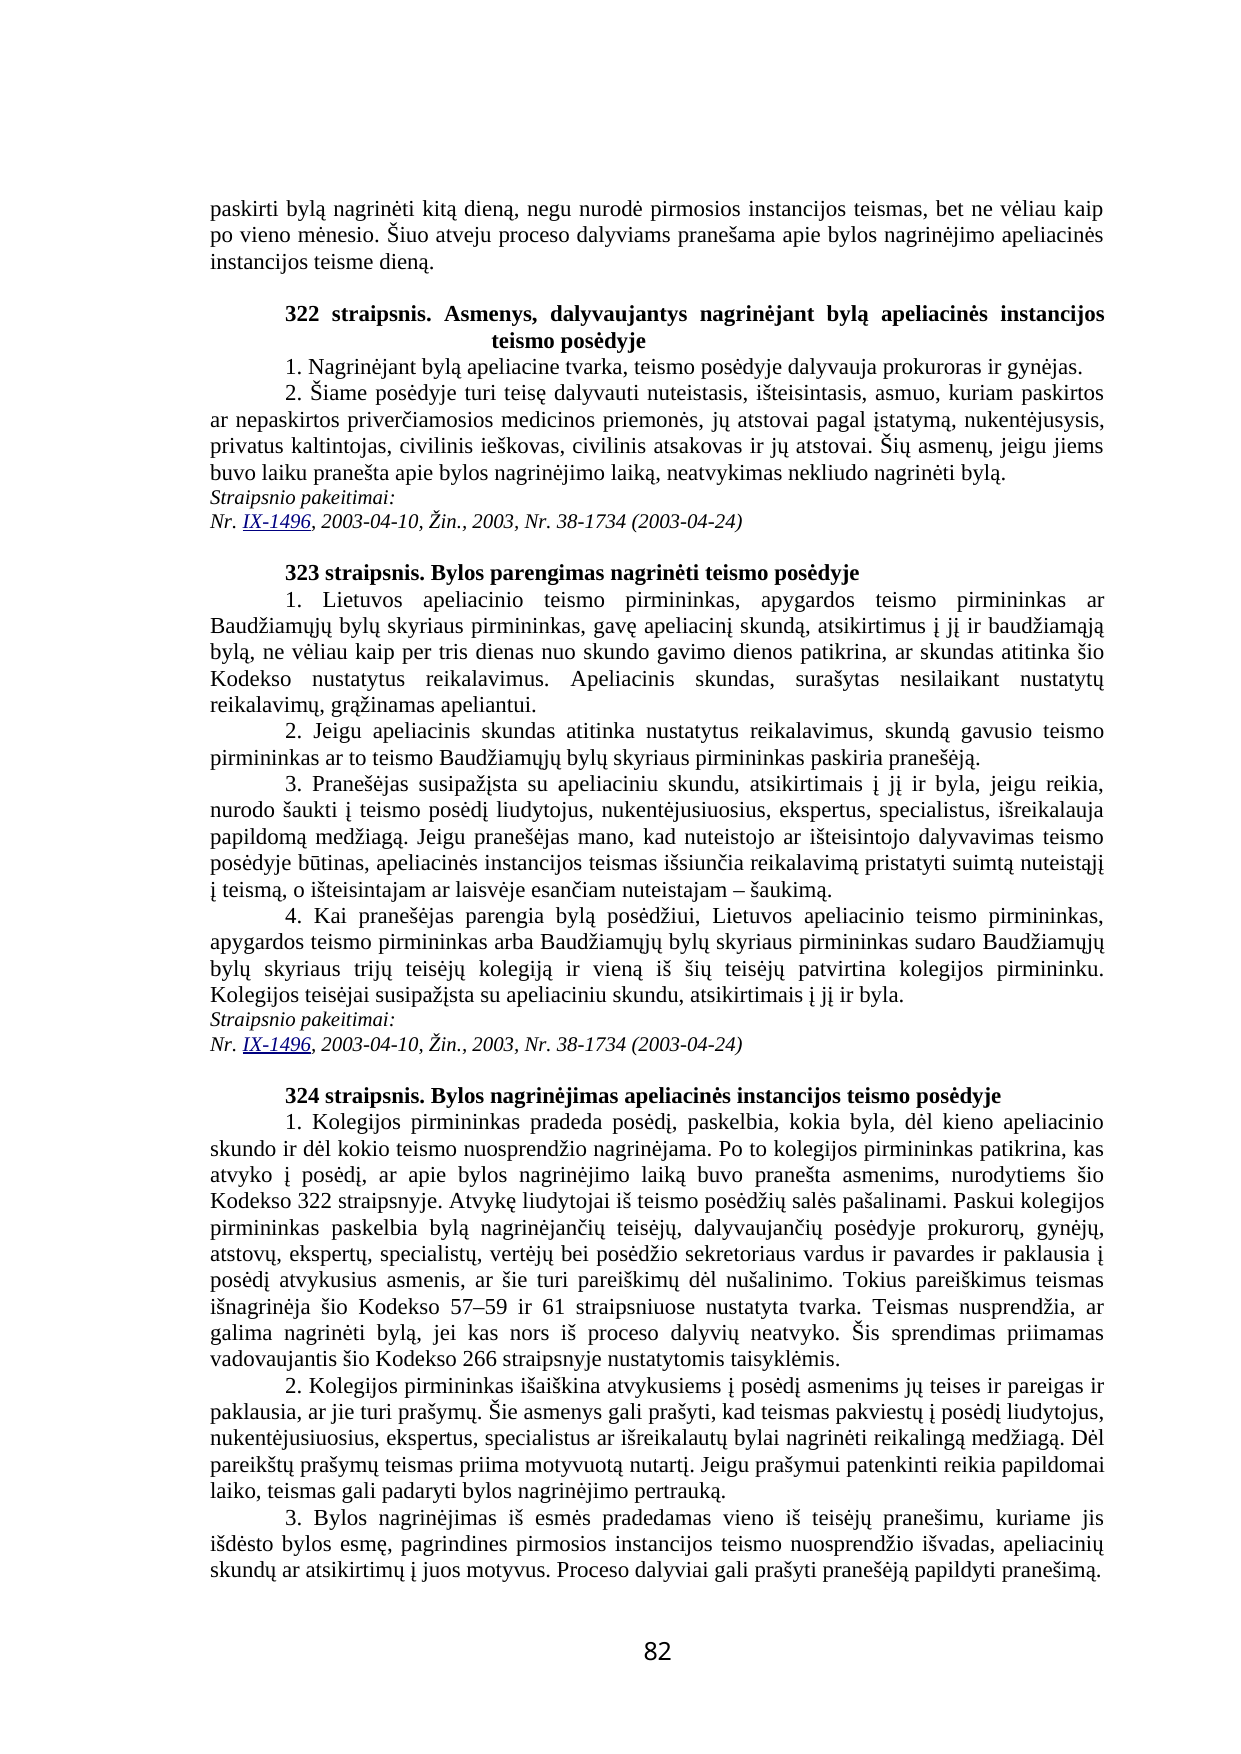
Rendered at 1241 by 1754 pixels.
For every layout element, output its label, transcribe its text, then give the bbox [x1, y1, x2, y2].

text 1. Lietuvos apeliacinio teismo pirmininkas, apygardos teismo pirmininkas ar Baudžiamųjų bylų skyriaus pirmininkas, gavę apeliacinį skundą, atsikirtimus į jį ir baudžiamąją bylą, ne vėliau kaip per tris dienas nuo skundo gavimo dienos patikrina, ar skundas atitinka šio Kodekso nustatytus reikalavimus. Apeliacinis skundas, surašytas nesilaikant nustatytų reikalavimų, grąžinamas apeliantui. [210, 586, 1106, 717]
text 324 straipsnis. Bylos nagrinėjimas apeliacinės instancijos teismo posėdyje [210, 1082, 1106, 1108]
text Straipsnio pakeitimai: [210, 485, 1106, 509]
text Straipsnio pakeitimai: [210, 1007, 1106, 1031]
text 3. Pranešėjas susipažįsta su apeliaciniu skundu, atsikirtimais į jį ir byla, jeigu reikia, nurodo šaukti į teismo posėdį liudytojus, nukentėjusiuosius, ekspertus, specialistus, išreikalauja papildomą medžiagą. Jeigu pranešėjas mano, kad nuteistojo ar išteisintojo dalyvavimas teismo posėdyje būtinas, apeliacinės instancijos teismas išsiunčia reikalavimą pristatyti suimtą nuteistąjį į teismą, o išteisintajam ar laisvėje esančiam nuteistajam – šaukimą. [210, 770, 1106, 902]
text 4. Kai pranešėjas parengia bylą posėdžiui, Lietuvos apeliacinio teismo pirmininkas, apygardos teismo pirmininkas arba Baudžiamųjų bylų skyriaus pirmininkas sudaro Baudžiamųjų bylų skyriaus trijų teisėjų kolegiją ir vieną iš šių teisėjų patvirtina kolegijos pirmininku. Kolegijos teisėjai susipažįsta su apeliaciniu skundu, atsikirtimais į jį ir byla. [210, 902, 1106, 1007]
text 3. Bylos nagrinėjimas iš esmės pradedamas vieno iš teisėjų pranešimu, kuriame jis išdėsto bylos esmę, pagrindines pirmosios instancijos teismo nuosprendžio išvadas, apeliacinių skundų ar atsikirtimų į juos motyvus. Proceso dalyviai gali prašyti pranešėją papildyti pranešimą. [210, 1503, 1106, 1583]
text 322 straipsnis. Asmenys, dalyvaujantys nagrinėjant bylą apeliacinės instancijos teismo posėdyje [285, 300, 1106, 353]
text 2. Šiame posėdyje turi teisę dalyvauti nuteistasis, išteisintasis, asmuo, kuriam paskirtos ar nepaskirtos priverčiamosios medicinos priemonės, jų atstovai pagal įstatymą, nukentėjusysis, privatus kaltintojas, civilinis ieškovas, civilinis atsakovas ir jų atstovai. Šių asmenų, jeigu jiems buvo laiku pranešta apie bylos nagrinėjimo laiką, neatvykimas nekliudo nagrinėti bylą. [210, 379, 1106, 485]
text Nr. IX-1496, 2003-04-10, Žin., 2003, Nr. 38-1734 (2003-04-24) [210, 509, 1106, 533]
text 1. Nagrinėjant bylą apeliacine tvarka, teismo posėdyje dalyvauja prokuroras ir gynėjas. [210, 353, 1106, 379]
text paskirti bylą nagrinėti kitą dieną, negu nurodė pirmosios instancijos teismas, bet ne vėliau kaip po vieno mėnesio. Šiuo atveju proceso dalyviams pranešama apie bylos nagrinėjimo apeliacinės instancijos teisme dieną. [210, 195, 1106, 274]
text Nr. IX-1496, 2003-04-10, Žin., 2003, Nr. 38-1734 (2003-04-24) [210, 1031, 1106, 1056]
text 1. Kolegijos pirmininkas pradeda posėdį, paskelbia, kokia byla, dėl kieno apeliacinio skundo ir dėl kokio teismo nuosprendžio nagrinėjama. Po to kolegijos pirmininkas patikrina, kas atvyko į posėdį, ar apie bylos nagrinėjimo laiką buvo pranešta asmenims, nurodytiems šio Kodekso 322 straipsnyje. Atvykę liudytojai iš teismo posėdžių salės pašalinami. Paskui kolegijos pirmininkas paskelbia bylą nagrinėjančių teisėjų, dalyvaujančių posėdyje prokurorų, gynėjų, atstovų, ekspertų, specialistų, vertėjų bei posėdžio sekretoriaus vardus ir pavardes ir paklausia į posėdį atvykusius asmenis, ar šie turi pareiškimų dėl nušalinimo. Tokius pareiškimus teismas išnagrinėja šio Kodekso 57–59 ir 61 straipsniuose nustatyta tvarka. Teismas nusprendžia, ar galima nagrinėti bylą, jei kas nors iš proceso dalyvių neatvyko. Šis sprendimas priimamas vadovaujantis šio Kodekso 266 straipsnyje nustatytomis taisyklėmis. [210, 1108, 1106, 1372]
text 323 straipsnis. Bylos parengimas nagrinėti teismo posėdyje [210, 559, 1106, 586]
text 2. Jeigu apeliacinis skundas atitinka nustatytus reikalavimus, skundą gavusio teismo pirmininkas ar to teismo Baudžiamųjų bylų skyriaus pirmininkas paskiria pranešėją. [210, 717, 1106, 770]
text 2. Kolegijos pirmininkas išaiškina atvykusiems į posėdį asmenims jų teises ir pareigas ir paklausia, ar jie turi prašymų. Šie asmenys gali prašyti, kad teismas pakviestų į posėdį liudytojus, nukentėjusiuosius, ekspertus, specialistus ar išreikalautų bylai nagrinėti reikalingą medžiagą. Dėl pareikštų prašymų teismas priima motyvuotą nutartį. Jeigu prašymui patenkinti reikia papildomai laiko, teismas gali padaryti bylos nagrinėjimo pertrauką. [210, 1372, 1106, 1503]
